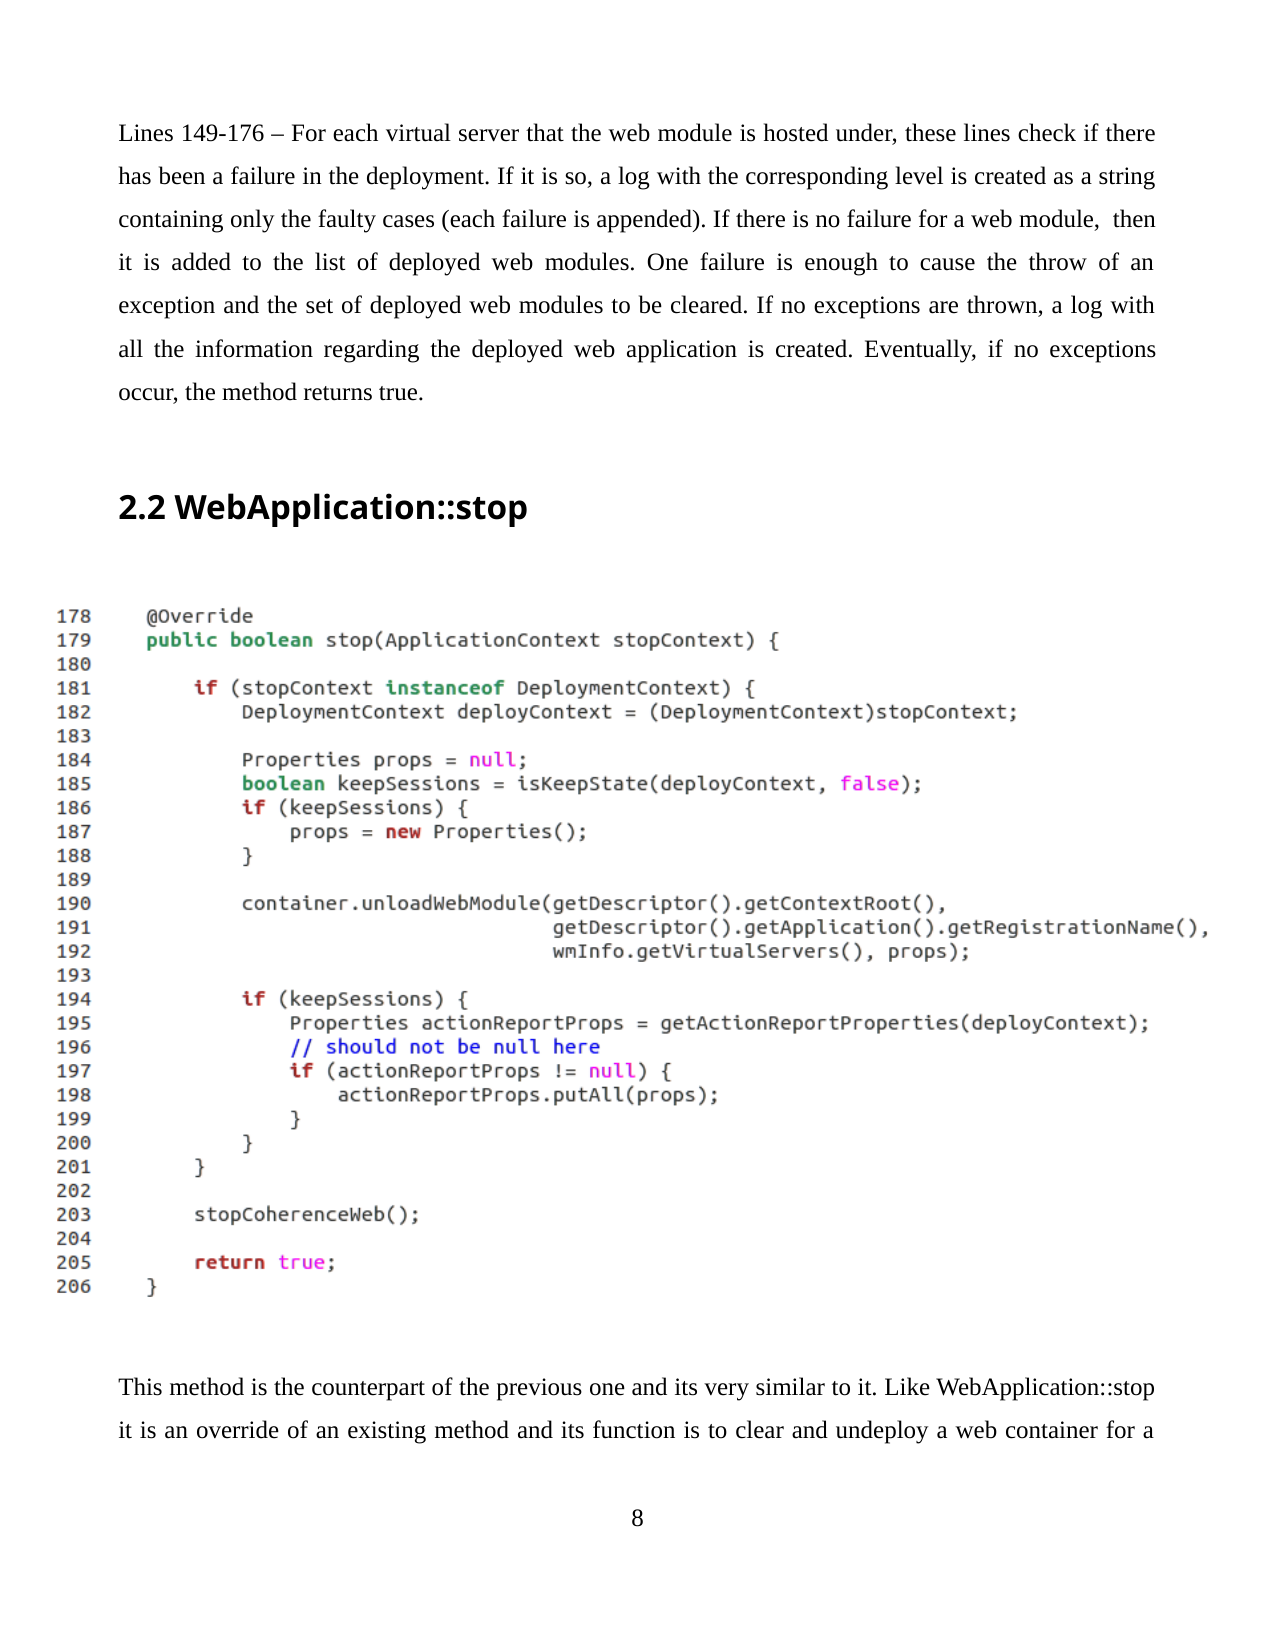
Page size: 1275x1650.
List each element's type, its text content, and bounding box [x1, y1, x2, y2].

subtitle 2.2 WebApplication::stop [118, 483, 1157, 529]
text Lines 149-176 – For each virtual server that the web module is hosted under, these lines check if there has been a failure in the deployment. If it is so, a log with the corresponding level is created as a string containing only the faulty cases (each failure is appended). If there is no failure for a web module, then it is added to the list of deployed web modules. One failure is enough to cause the throw of an exception and the set of deployed web modules to be cleared. If no exceptions are thrown, a log with all the information regarding the deployed web application is created. Eventually, if no exceptions occur, the method returns true. [118, 118, 1157, 406]
picture [57, 603, 1219, 1301]
text This method is the counterpart of the previous one and its very similar to it. Like WebApplication::stop it is an override of an existing method and its function is to clear and undeploy a web container for a [118, 1372, 1157, 1444]
